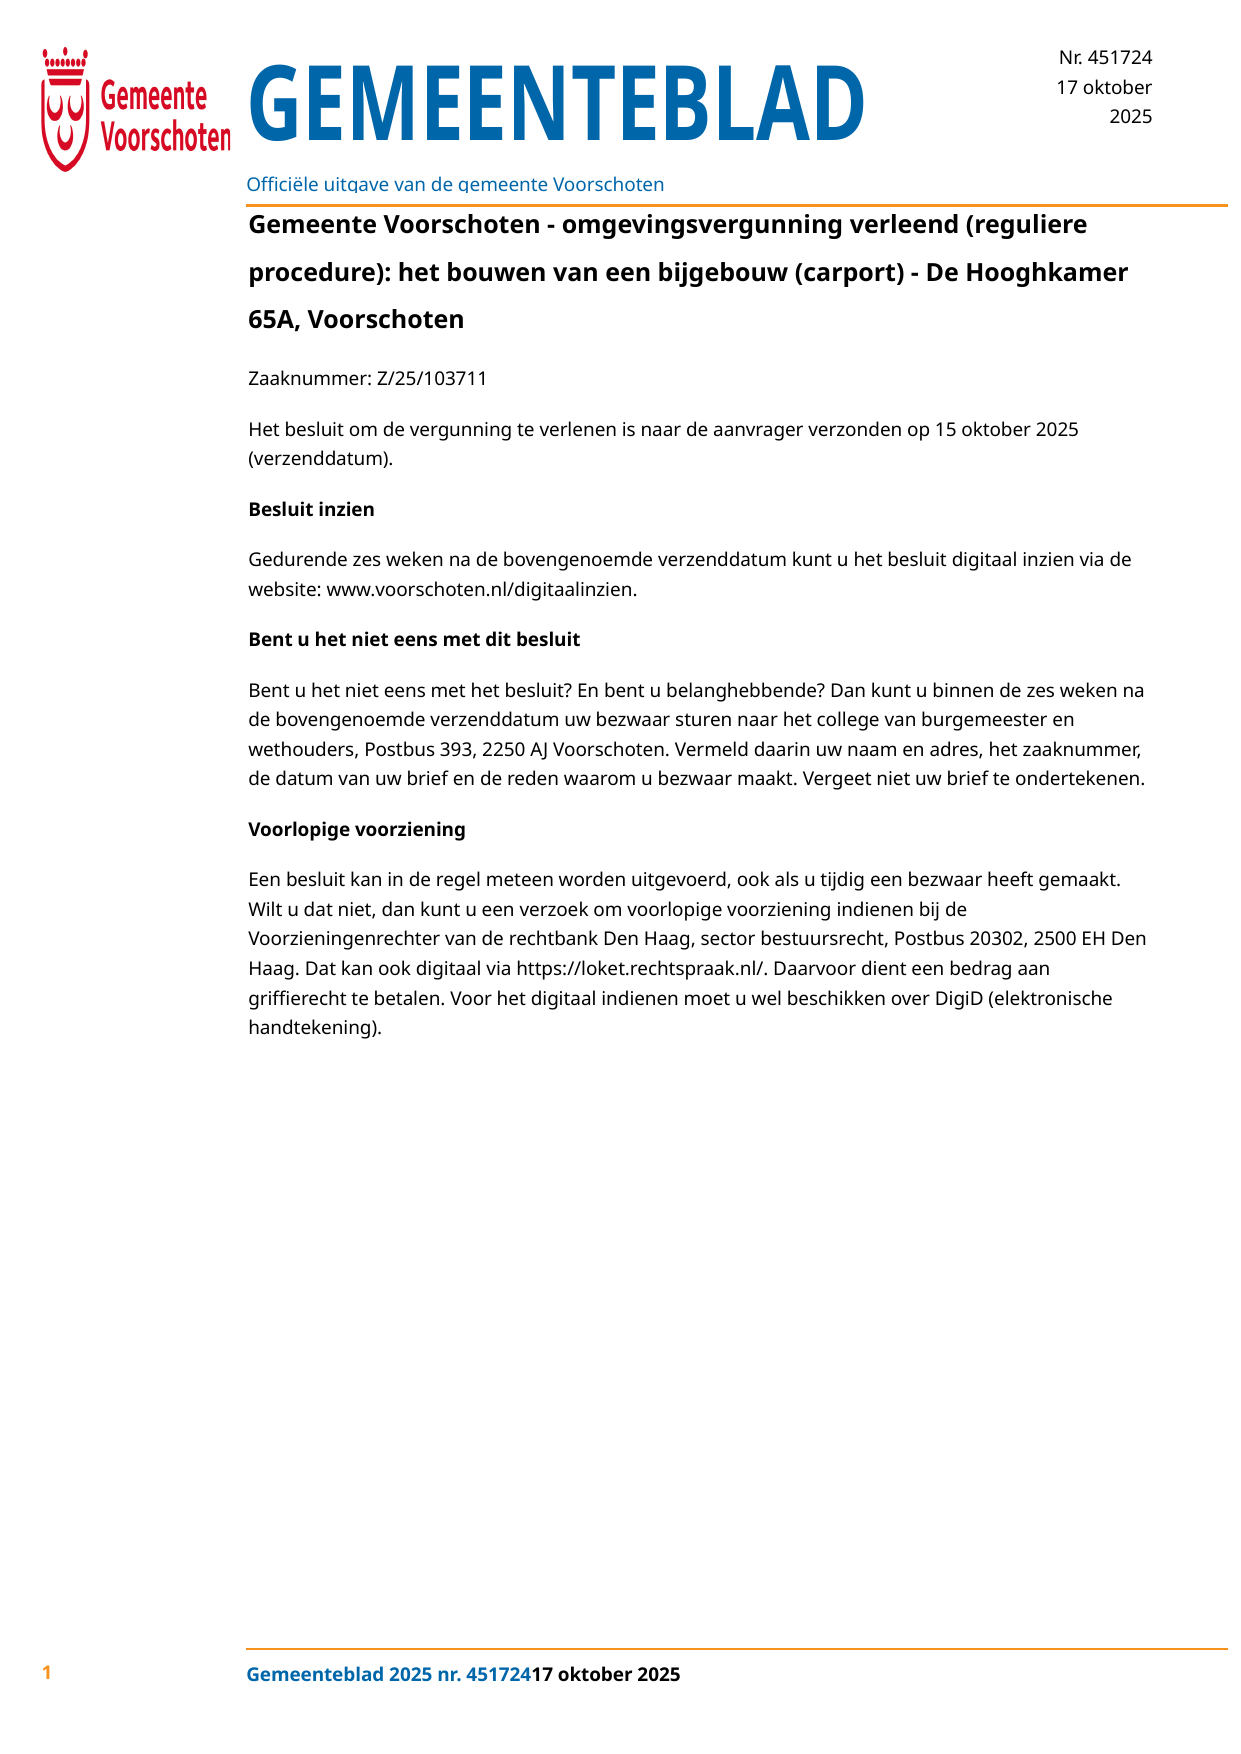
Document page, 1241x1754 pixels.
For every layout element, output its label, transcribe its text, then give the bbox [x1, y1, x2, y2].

text Bent u het niet eens met het besluit? En bent u belanghebbende? Dan kunt u binnen de zes weken na de bovengenoemde verzenddatum uw bezwaar sturen naar het college van burgemeester en wethouders, Postbus 393, 2250 AJ Voorschoten. Vermeld daarin uw naam en adres, het zaaknummer, de datum van uw brief en de reden waarom u bezwaar maakt. Vergeet niet uw brief te ondertekenen. [248, 677, 1152, 791]
text Besluit inzien [248, 496, 1152, 522]
text Gedurende zes weken na de bovengenoemde verzenddatum kunt u het besluit digitaal inzien via de website: www.voorschoten.nl/digitaalinzien. [248, 546, 1152, 602]
text Het besluit om de vergunning te verlenen is naar de aanvrager verzonden op 15 oktober 2025 (verzenddatum). [248, 416, 1152, 471]
text Gemeente Voorschoten - omgevingsvergunning verleend (reguliere procedure): het bouwen van een bijgebouw (carport) - De Hooghkamer 65A, Voorschoten [248, 207, 1152, 336]
text Voorlopige voorziening [248, 816, 1152, 842]
text Bent u het niet eens met dit besluit [248, 626, 1152, 652]
text Een besluit kan in de regel meteen worden uitgevoerd, ook als u tijdig een bezwaar heeft gemaakt. Wilt u dat niet, dan kunt u een verzoek om voorlopige voorziening indienen bij de Voorzieningenrechter van de rechtbank Den Haag, sector bestuursrecht, Postbus 20302, 2500 EH Den Haag. Dat kan ook digitaal via https://loket.rechtspraak.nl/. Daarvoor dient een bedrag aan griffierecht te betalen. Voor het digitaal indienen moet u wel beschikken over DigiD (elektronische handtekening). [248, 866, 1152, 1040]
picture [41, 47, 231, 172]
text Zaaknummer: Z/25/103711 [248, 366, 1152, 391]
